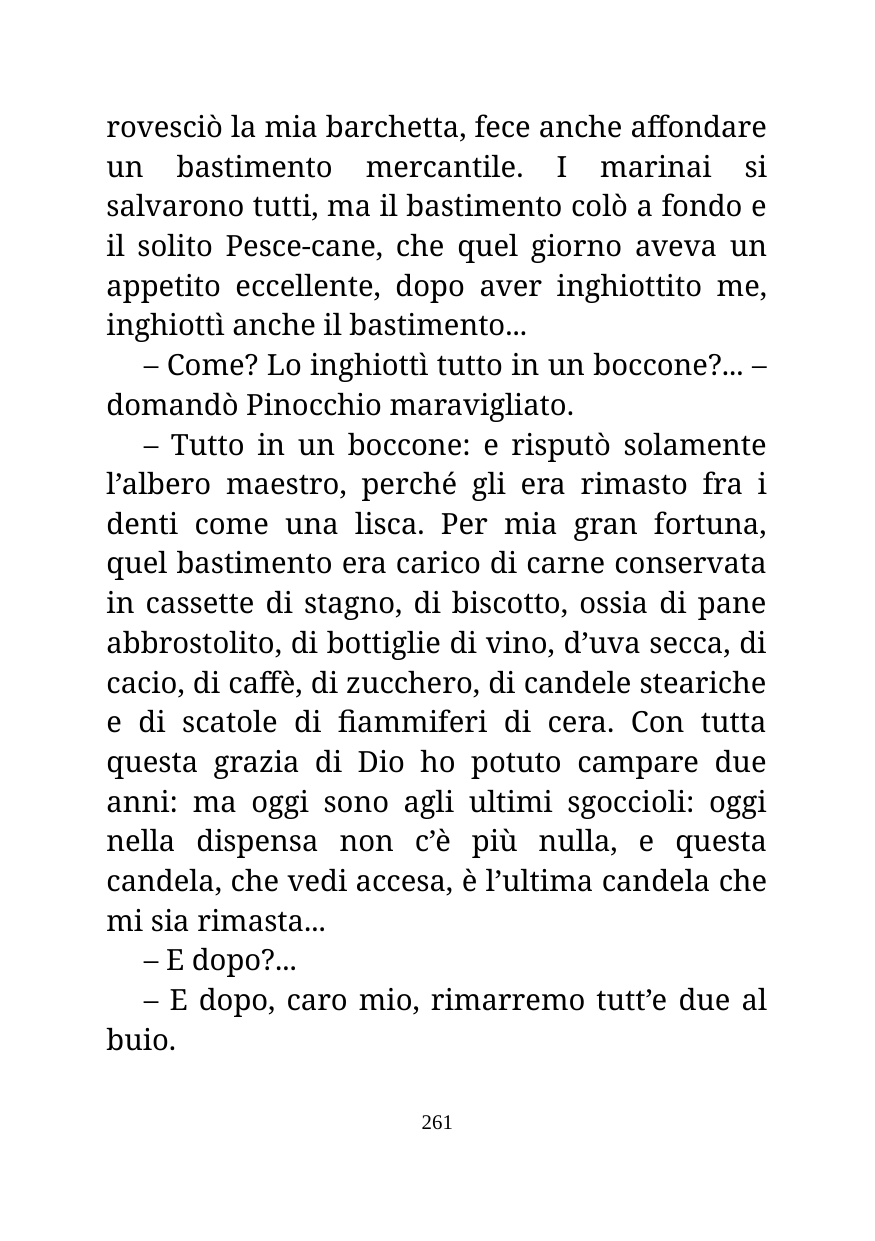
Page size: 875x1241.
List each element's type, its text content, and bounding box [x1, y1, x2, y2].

text – Tutto in un boccone: e risputò solamente l’albero maestro, perché gli era rimasto fra i denti come una lisca. Per mia gran fortuna, quel bastimento era carico di carne conservata in cassette di stagno, di biscotto, ossia di pane abbrostolito, di bottiglie di vino, d’uva secca, di cacio, di caffè, di zucchero, di candele steariche e di scatole di fiammiferi di cera. Con tutta questa grazia di Dio ho potuto campare due anni: ma oggi sono agli ultimi sgoccioli: oggi nella dispensa non c’è più nulla, e questa candela, che vedi accesa, è l’ultima candela che mi sia rimasta... [106, 424, 768, 940]
text – Come? Lo inghiottì tutto in un boccone?... – domandò Pinocchio maravigliato. [106, 344, 768, 424]
text – E dopo, caro mio, rimarremo tutt’e due al buio. [106, 979, 768, 1059]
text – E dopo?... [106, 940, 768, 979]
text rovesciò la mia barchetta, fece anche affondare un bastimento mercantile. I marinai si salvarono tutti, ma il bastimento colò a fondo e il solito Pesce-cane, che quel giorno aveva un appetito eccellente, dopo aver inghiottito me, inghiottì anche il bastimento... [106, 106, 768, 344]
